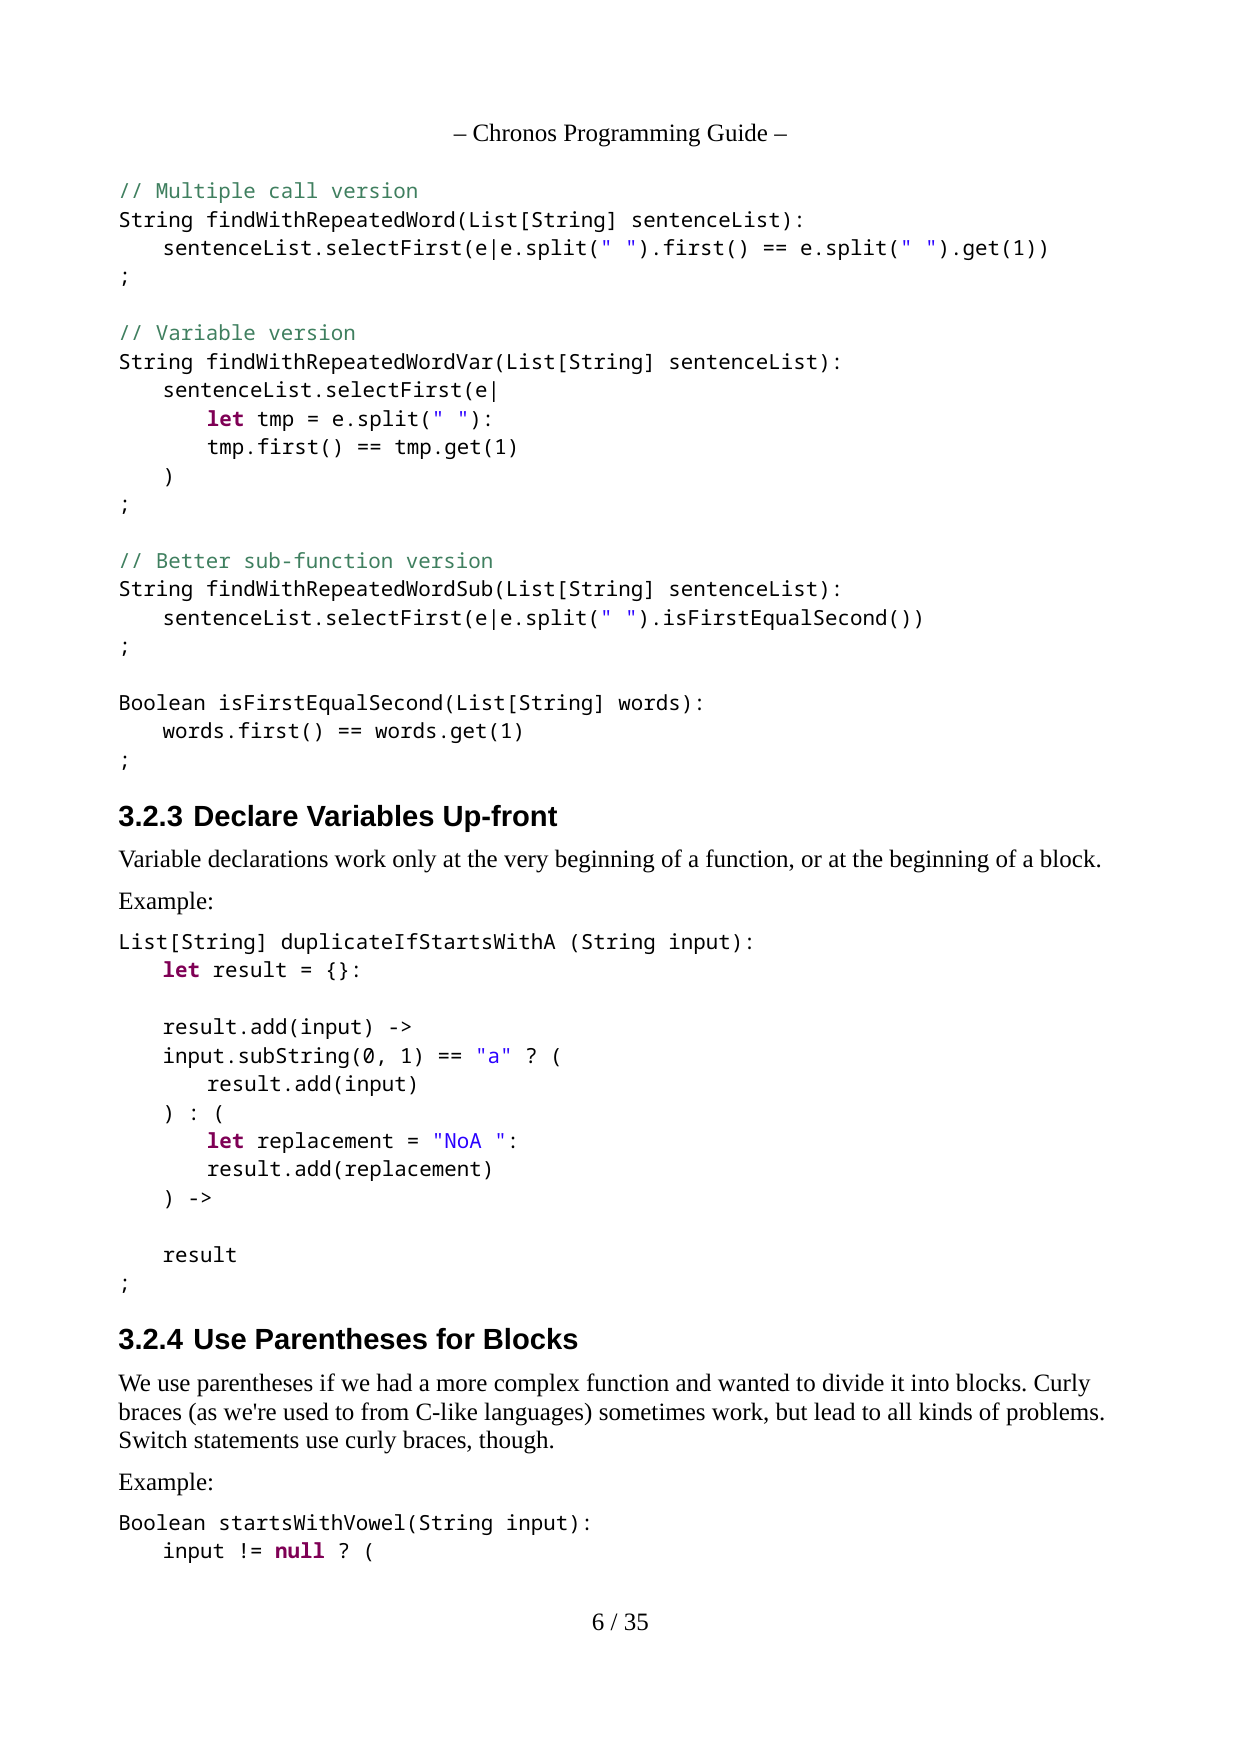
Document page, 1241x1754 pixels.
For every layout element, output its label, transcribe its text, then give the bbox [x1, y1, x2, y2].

text let replacement = "NoA ": [118, 1126, 1122, 1154]
subtitle Use Parentheses for Blocks [118, 1322, 1122, 1355]
text Example: [118, 1467, 1122, 1495]
text ; [118, 745, 1122, 773]
text We use parentheses if we had a more complex function and wanted to divide it into blocks. Curly braces (as we're used to from C-like languages) sometimes work, but lead to all kinds of problems. Switch statements use curly braces, though. [118, 1368, 1122, 1454]
text ) -> [118, 1183, 1122, 1211]
text tmp.first() == tmp.get(1) [118, 432, 1122, 461]
text ; [118, 1268, 1122, 1297]
text words.first() == words.get(1) [118, 717, 1122, 745]
text // Better sub-function version [118, 546, 1122, 574]
text input.subString(0, 1) == "a" ? ( [118, 1041, 1122, 1069]
text Boolean isFirstEqualSecond(List[String] words): [118, 688, 1122, 717]
text sentenceList.selectFirst(e|e.split(" ").isFirstEqualSecond()) [118, 603, 1122, 631]
text result.add(replacement) [118, 1154, 1122, 1183]
text sentenceList.selectFirst(e| [118, 375, 1122, 404]
text let tmp = e.split(" "): [118, 404, 1122, 432]
text result.add(input) -> [118, 1012, 1122, 1041]
text ; [118, 631, 1122, 660]
text Boolean startsWithVowel(String input): [118, 1508, 1122, 1536]
text result [118, 1240, 1122, 1268]
text let result = {}: [118, 956, 1122, 984]
text String findWithRepeatedWordVar(List[String] sentenceList): [118, 347, 1122, 375]
text ) [118, 461, 1122, 489]
text sentenceList.selectFirst(e|e.split(" ").first() == e.split(" ").get(1)) [118, 233, 1122, 262]
text input != null ? ( [118, 1536, 1122, 1565]
text Variable declarations work only at the very beginning of a function, or at the beginning of a block. [118, 844, 1122, 873]
text ; [118, 489, 1122, 518]
text ; [118, 262, 1122, 290]
text String findWithRepeatedWordSub(List[String] sentenceList): [118, 574, 1122, 603]
subtitle Declare Variables Up-front [118, 798, 1122, 832]
text String findWithRepeatedWord(List[String] sentenceList): [118, 205, 1122, 233]
text // Variable version [118, 318, 1122, 347]
text ) : ( [118, 1098, 1122, 1126]
text Example: [118, 886, 1122, 914]
text List[String] duplicateIfStartsWithA (String input): [118, 927, 1122, 956]
text // Multiple call version [118, 176, 1122, 205]
text result.add(input) [118, 1069, 1122, 1098]
